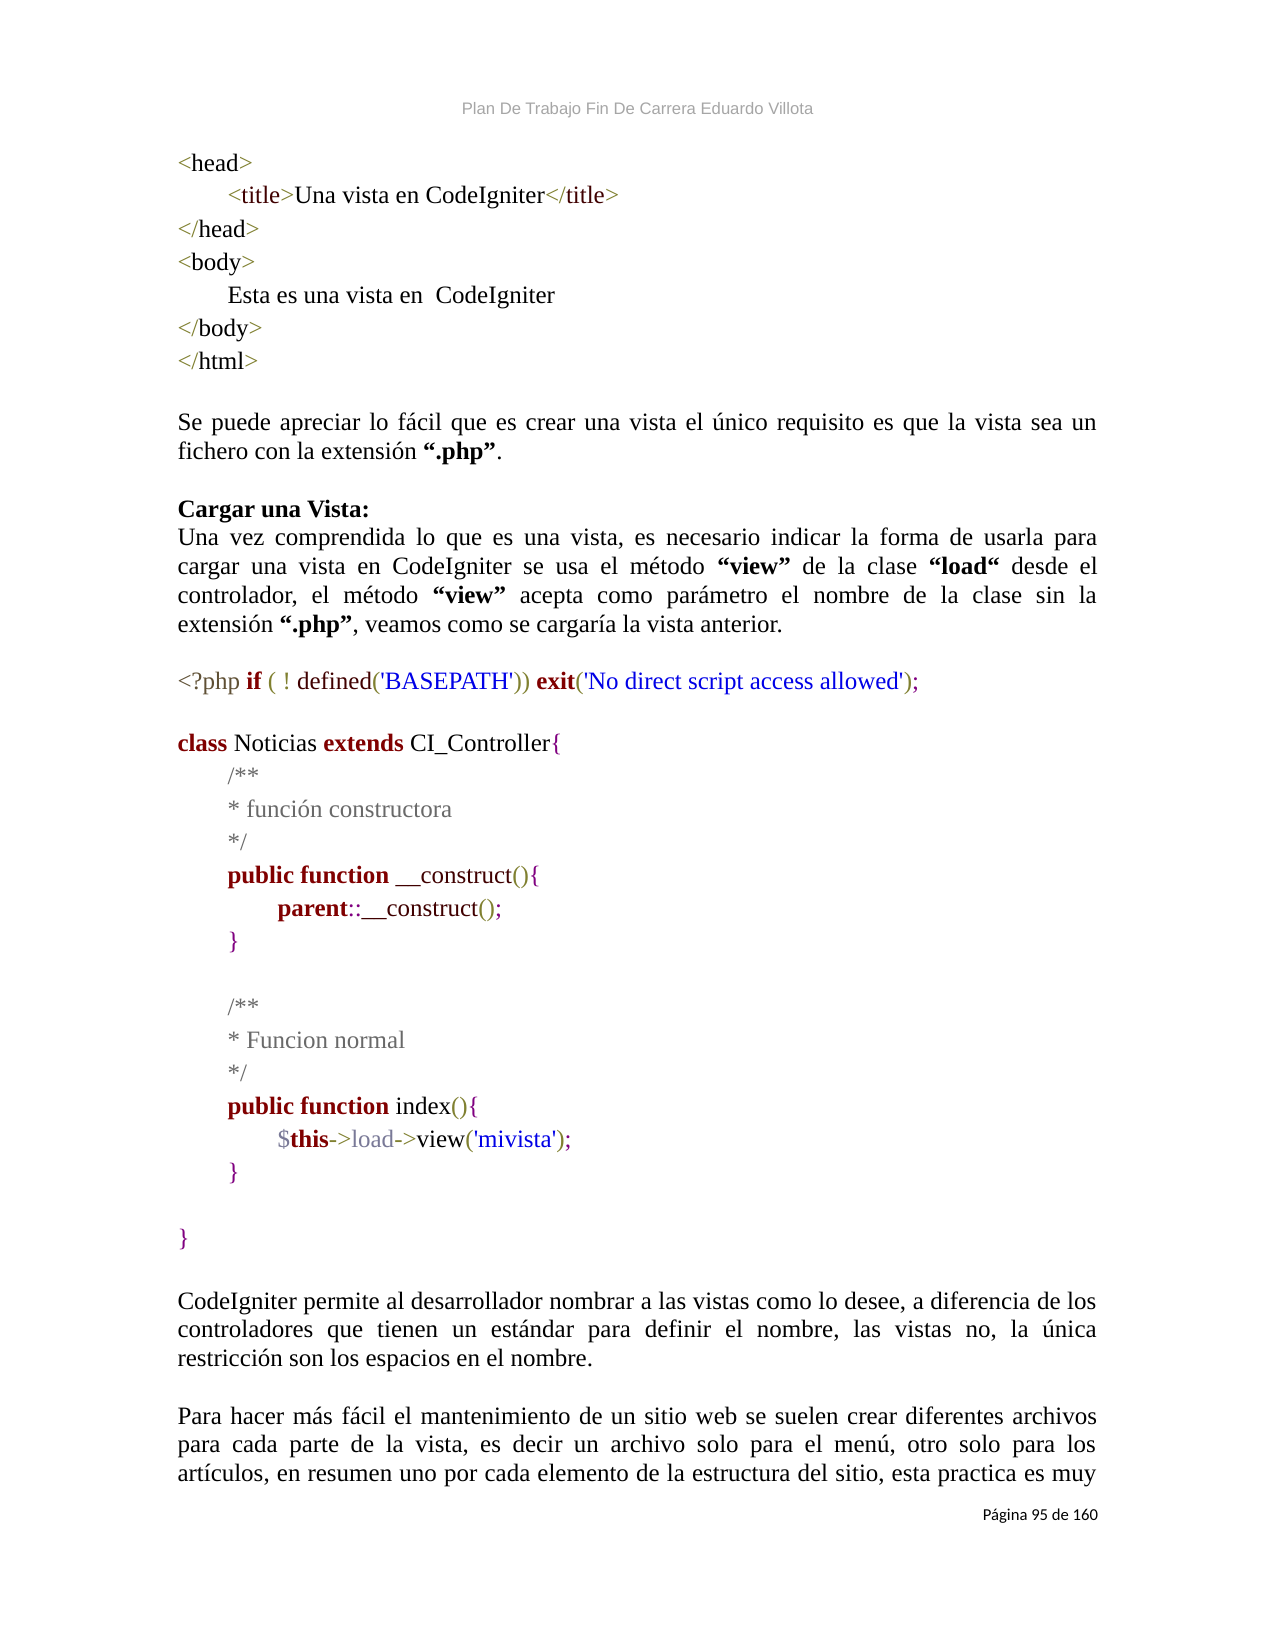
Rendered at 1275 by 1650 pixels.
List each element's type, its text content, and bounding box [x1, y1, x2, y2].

text class Noticias extends CI_Controller{ [177, 728, 1098, 757]
text public function index(){ [177, 1091, 1098, 1120]
text public function __construct(){ [177, 860, 1098, 889]
text Cargar una Vista: [177, 494, 1098, 522]
text */ [177, 827, 1098, 856]
text } [177, 1223, 1098, 1252]
text * Funcion normal [177, 1025, 1098, 1054]
text Se puede apreciar lo fácil que es crear una vista el único requisito es que la vista sea un fichero con la extensión “.php”. [177, 407, 1098, 465]
text * función constructora [177, 794, 1098, 823]
text <?php if ( ! defined('BASEPATH')) exit('No direct script access allowed'); [177, 666, 1098, 695]
text $this->load->view('mivista'); [177, 1124, 1098, 1153]
text Una vez comprendida lo que es una vista, es necesario indicar la forma de usarla para cargar una vista en CodeIgniter se usa el método “view” de la clase “load“ desde el controlador, el método “view” acepta como parámetro el nombre de la clase sin la extensión “.php”, veamos como se cargaría la vista anterior. [177, 522, 1098, 637]
text /** [177, 761, 1098, 790]
text */ [177, 1058, 1098, 1087]
text Para hacer más fácil el mantenimiento de un sitio web se suelen crear diferentes archivos para cada parte de la vista, es decir un archivo solo para el menú, otro solo para los artículos, en resumen uno por cada elemento de la estructura del sitio, esta practica es muy [177, 1401, 1098, 1487]
text <body> [177, 247, 1098, 275]
text Esta es una vista en CodeIgniter [177, 280, 1098, 308]
text </head> [177, 214, 1098, 242]
text } [177, 1157, 1098, 1186]
text </html> [177, 346, 1098, 374]
text </body> [177, 313, 1098, 341]
text /** [177, 992, 1098, 1021]
text CodeIgniter permite al desarrollador nombrar a las vistas como lo desee, a diferencia de los controladores que tienen un estándar para definir el nombre, las vistas no, la única restricción son los espacios en el nombre. [177, 1286, 1098, 1372]
text <head> [177, 148, 1098, 176]
text parent::__construct(); [177, 893, 1098, 922]
text } [177, 926, 1098, 955]
text <title>Una vista en CodeIgniter</title> [177, 181, 1098, 209]
